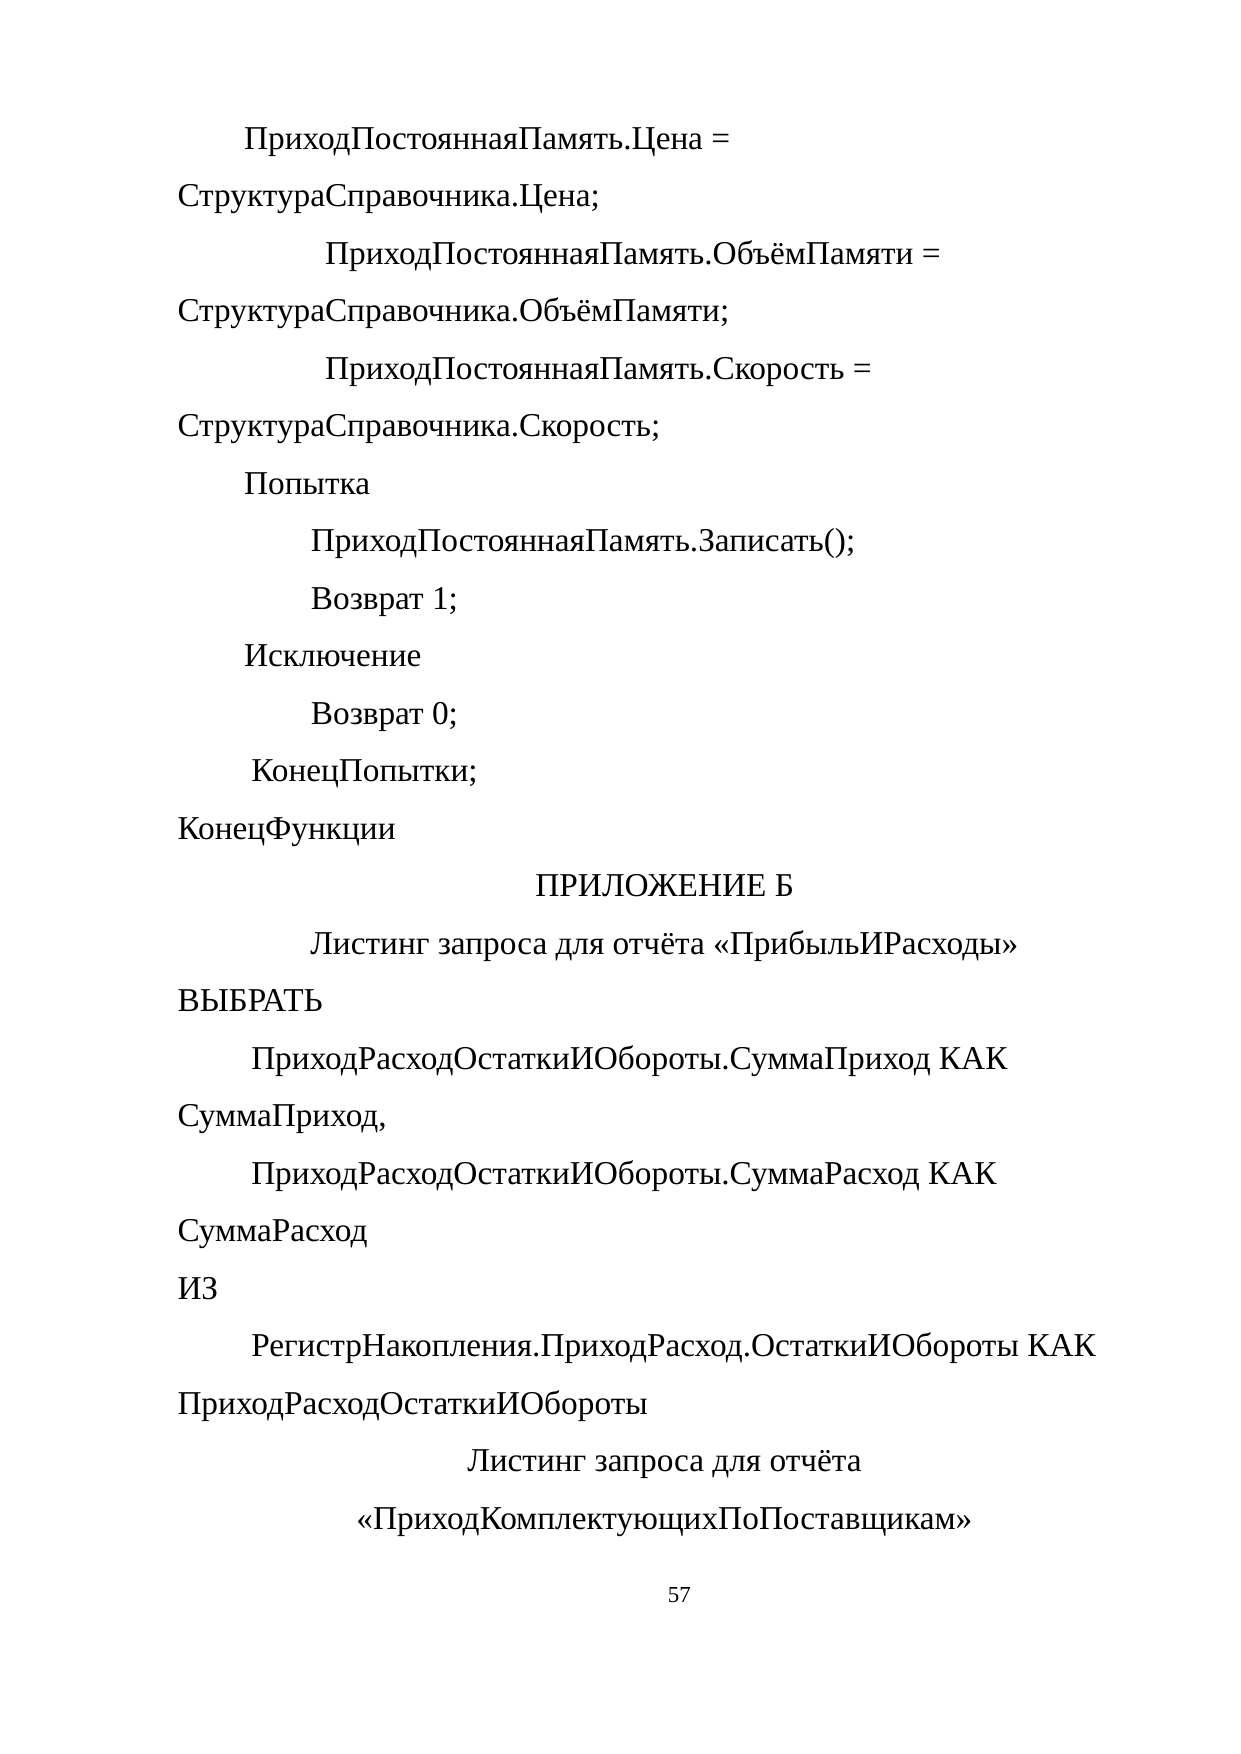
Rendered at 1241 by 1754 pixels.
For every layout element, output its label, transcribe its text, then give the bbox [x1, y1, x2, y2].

text ПриходПостояннаяПамять.Записать(); [177, 521, 1152, 559]
text ВЫБРАТЬ [177, 981, 1152, 1019]
text ПриходПостояннаяПамять.ОбъёмПамяти = СтруктураСправочника.ОбъёмПамяти; [177, 233, 1152, 329]
text КонецПопытки; [177, 751, 1152, 789]
text ПриходРасходОстаткиИОбороты.СуммаРасход КАК СуммаРасход [177, 1153, 1152, 1249]
text РегистрНакопления.ПриходРасход.ОстаткиИОбороты КАК ПриходРасходОстаткиИОбороты [177, 1326, 1152, 1421]
text Листинг запроса для отчёта «ПрибыльИРасходы» [177, 923, 1152, 961]
text ПРИЛОЖЕНИЕ Б [177, 866, 1152, 904]
text ПриходПостояннаяПамять.Цена = СтруктураСправочника.Цена; [177, 118, 1152, 214]
text ПриходПостояннаяПамять.Скорость = СтруктураСправочника.Скорость; [177, 348, 1152, 444]
text ПриходРасходОстаткиИОбороты.СуммаПриход КАК СуммаПриход, [177, 1038, 1152, 1134]
text Возврат 0; [177, 693, 1152, 731]
text Листинг запроса для отчёта «ПриходКомплектующихПоПоставщикам» [177, 1441, 1152, 1536]
text Возврат 1; [177, 578, 1152, 616]
text Попытка [177, 463, 1152, 501]
text ИЗ [177, 1268, 1152, 1306]
text КонецФункции [177, 808, 1152, 846]
text Исключение [177, 636, 1152, 674]
